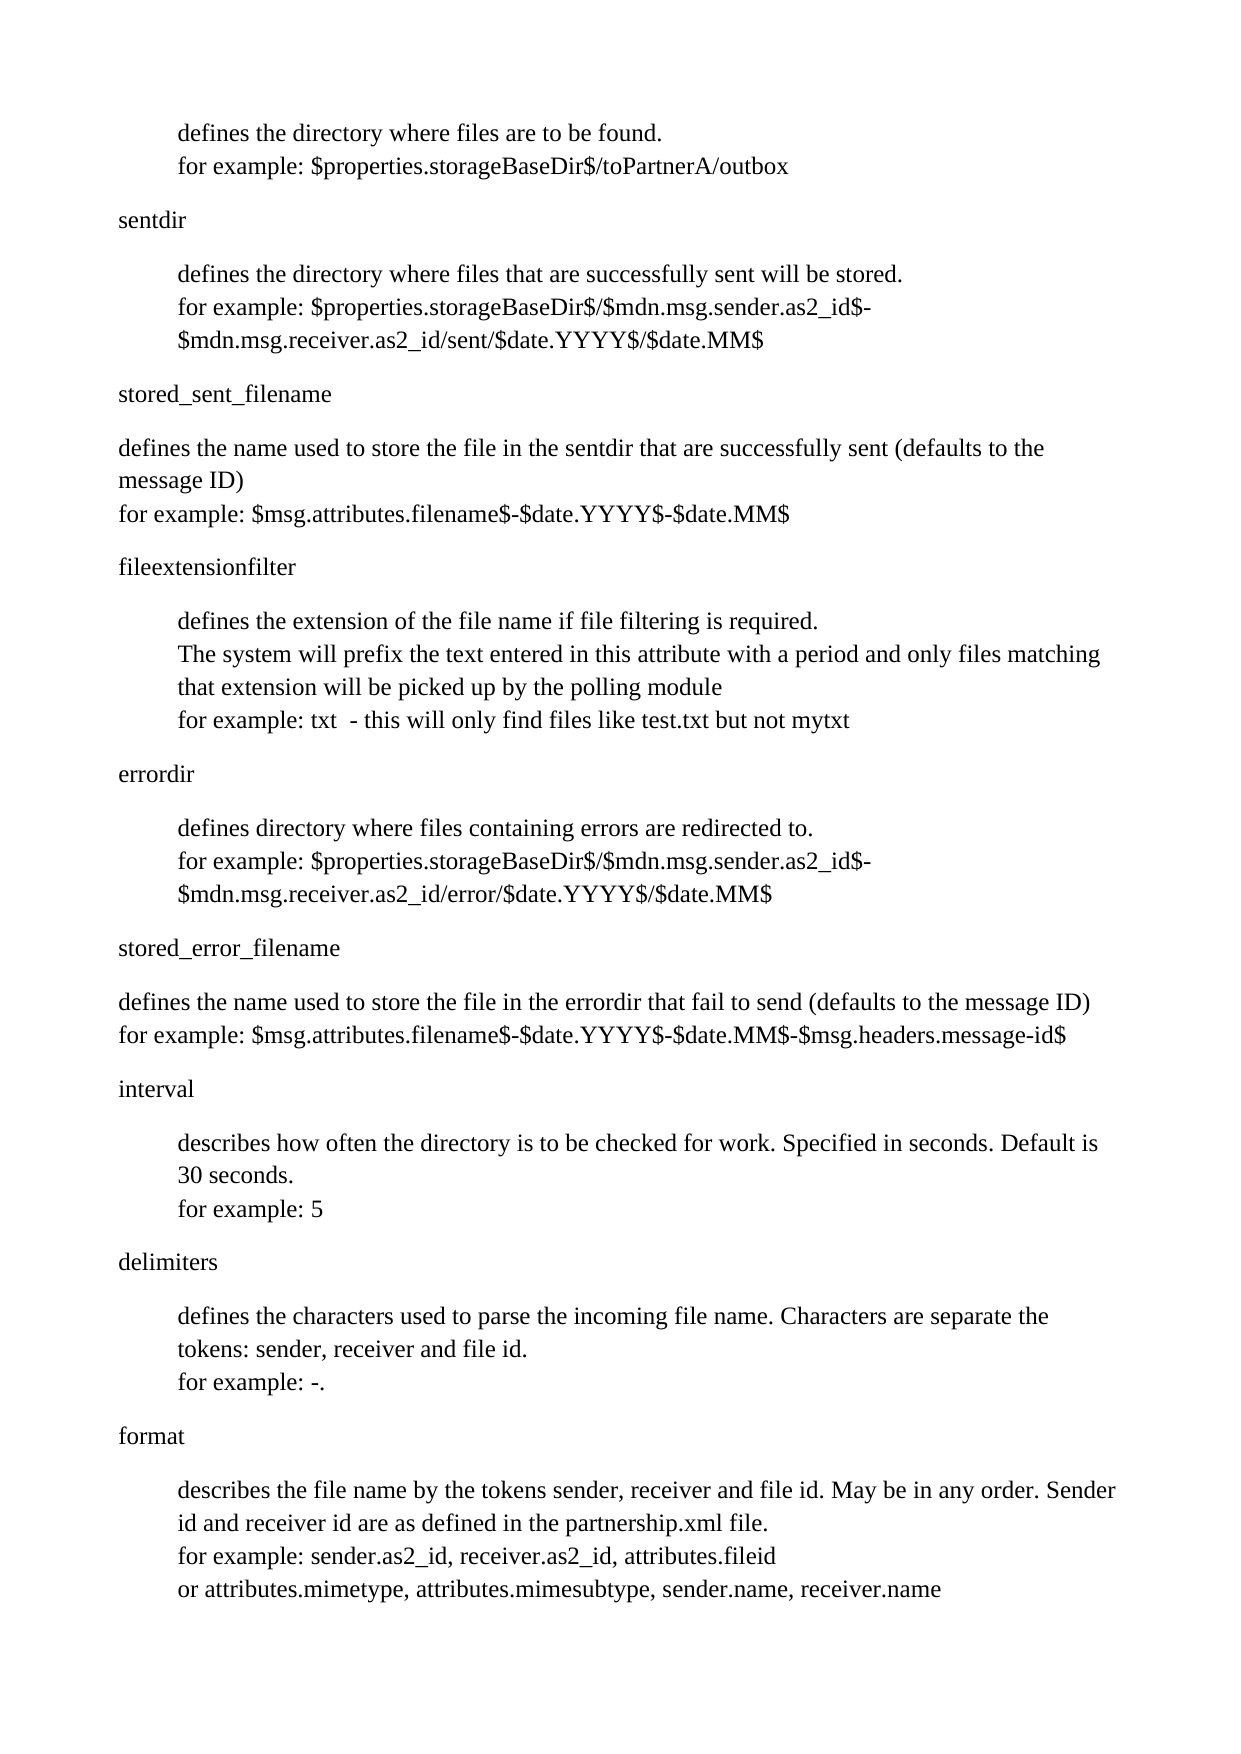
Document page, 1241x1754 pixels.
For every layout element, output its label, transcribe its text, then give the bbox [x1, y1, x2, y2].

text interval [118, 1074, 1122, 1102]
text delimiters [118, 1247, 1122, 1276]
text defines the name used to store the file in the errordir that fail to send (defaults to the message ID) for example: $msg.attributes.filename$-$date.YYYY$-$date.MM$-$msg.headers.message-id$ [118, 987, 1122, 1049]
text stored_error_filename [118, 933, 1122, 962]
text describes how often the directory is to be checked for work. Specified in seconds. Default is 30 seconds. for example: 5 [177, 1128, 1122, 1222]
text errordir [118, 759, 1122, 788]
text defines directory where files containing errors are redirected to. for example: $properties.storageBaseDir$/$mdn.msg.sender.as2_id$-$mdn.msg.receiver.as2_id/error/$date.YYYY$/$date.MM$ [177, 813, 1122, 908]
text defines the directory where files that are successfully sent will be stored. for example: $properties.storageBaseDir$/$mdn.msg.sender.as2_id$-$mdn.msg.receiver.as2_id/sent/$date.YYYY$/$date.MM$ [177, 259, 1122, 354]
text defines the characters used to parse the incoming file name. Characters are separate the tokens: sender, receiver and file id. for example: -. [177, 1301, 1122, 1396]
text stored_sent_filename [118, 379, 1122, 407]
text describes the file name by the tokens sender, receiver and file id. May be in any order. Sender id and receiver id are as defined in the partnership.xml file. for example: sender.as2_id, receiver.as2_id, attributes.fileid or attributes.mimetype, attributes.mimesubtype, sender.name, receiver.name [177, 1475, 1122, 1603]
text sentdir [118, 205, 1122, 234]
text format [118, 1421, 1122, 1450]
text defines the extension of the file name if file filtering is required. The system will prefix the text entered in this attribute with a period and only files matching that extension will be picked up by the polling module for example: txt - this will only find files like test.txt but not mytxt [177, 606, 1122, 734]
text defines the directory where files are to be found. for example: $properties.storageBaseDir$/toPartnerA/outbox [177, 118, 1122, 180]
text defines the name used to store the file in the sentdir that are successfully sent (defaults to the message ID) for example: $msg.attributes.filename$-$date.YYYY$-$date.MM$ [118, 433, 1122, 527]
text fileextensionfilter [118, 552, 1122, 581]
